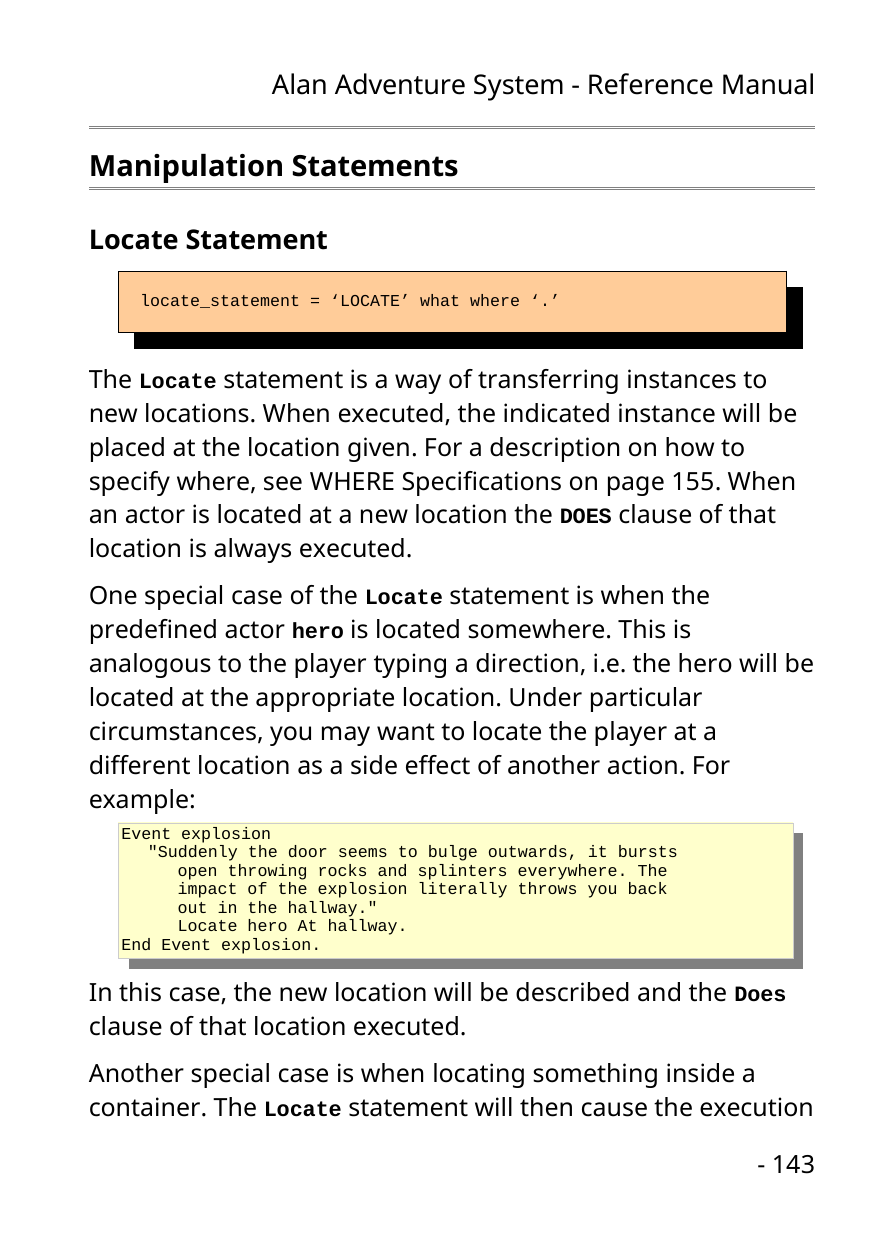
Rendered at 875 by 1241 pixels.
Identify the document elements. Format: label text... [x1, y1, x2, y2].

text The Locate statement is a way of transferring instances to new locations. When ex­ecuted, the indicated instance will be placed at the location given. For a description on how to specify where, see WHERE Specifications on page 121. When an actor is located at a new location the DOES clause of that location is always executed. [88, 362, 815, 565]
text locate_statement = ‘LOCATE’ what where ‘.’ [119, 272, 786, 332]
text In this case, the new location will be described and the Does clause of that location executed. [88, 975, 815, 1043]
text Event explosion "Suddenly the door seems to bulge outwards, it bursts open throwing rocks and splinters everywhere. The impact of the explosion literally throws you back out in the hallway." Locate hero At hallway. End Event explosion. [119, 824, 793, 958]
text Another special case is when locating something inside a container. The Lo­cate statement will then cause the execution [88, 1056, 815, 1124]
subtitle Locate Statement [88, 221, 815, 258]
text One special case of the Locate statement is when the predefined actor hero is located somewhere. This is analogous to the player typing a direction, i.e. the hero will be located at the appropriate location. Under particular circumstances, you may want to locate the player at a different lo­cation as a side effect of another action. For example: [88, 578, 815, 816]
subtitle Manipulation Statements [88, 146, 815, 189]
